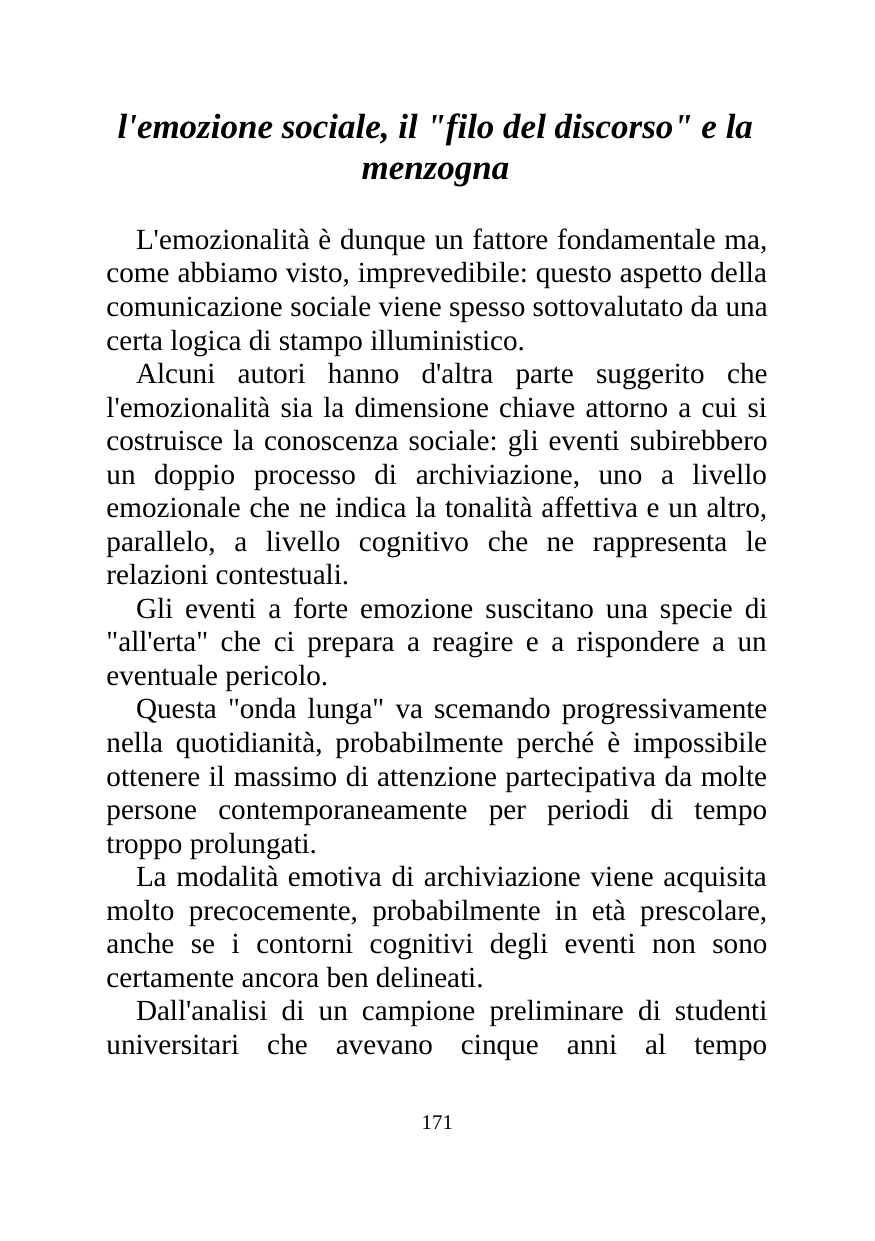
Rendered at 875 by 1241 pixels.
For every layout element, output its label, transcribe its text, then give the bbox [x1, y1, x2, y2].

text Alcuni autori hanno d'altra parte suggerito che l'emozionalità sia la dimensione chiave attorno a cui si costruisce la conoscenza sociale: gli eventi subirebbero un doppio processo di archiviazione, uno a livello emozionale che ne indica la tonalità affettiva e un altro, parallelo, a livello cognitivo che ne rappresenta le relazioni contestuali. [106, 356, 768, 591]
text Questa "onda lunga" va scemando progressivamente nella quotidianità, probabilmente perché è impossibile ottenere il massimo di attenzione partecipativa da molte persone contemporaneamente per periodi di tempo troppo prolungati. [106, 692, 768, 859]
text Dall'analisi di un campione preliminare di studenti universitari che avevano cinque anni al tempo [106, 993, 768, 1061]
text L'emozionalità è dunque un fattore fondamentale ma, come abbiamo visto, imprevedibile: questo aspetto della comunicazione sociale viene spesso sottovalutato da una certa logica di stampo illuministico. [106, 222, 768, 356]
text La modalità emotiva di archiviazione viene acquisita molto precocemente, probabilmente in età prescolare, anche se i contorni cognitivi degli eventi non sono certamente ancora ben delineati. [106, 859, 768, 993]
subtitle l'emozione sociale, il "filo del discorso" e la menzogna [106, 106, 768, 187]
text Gli eventi a forte emozione suscitano una specie di "all'erta" che ci prepara a reagire e a rispondere a un eventuale pericolo. [106, 591, 768, 692]
